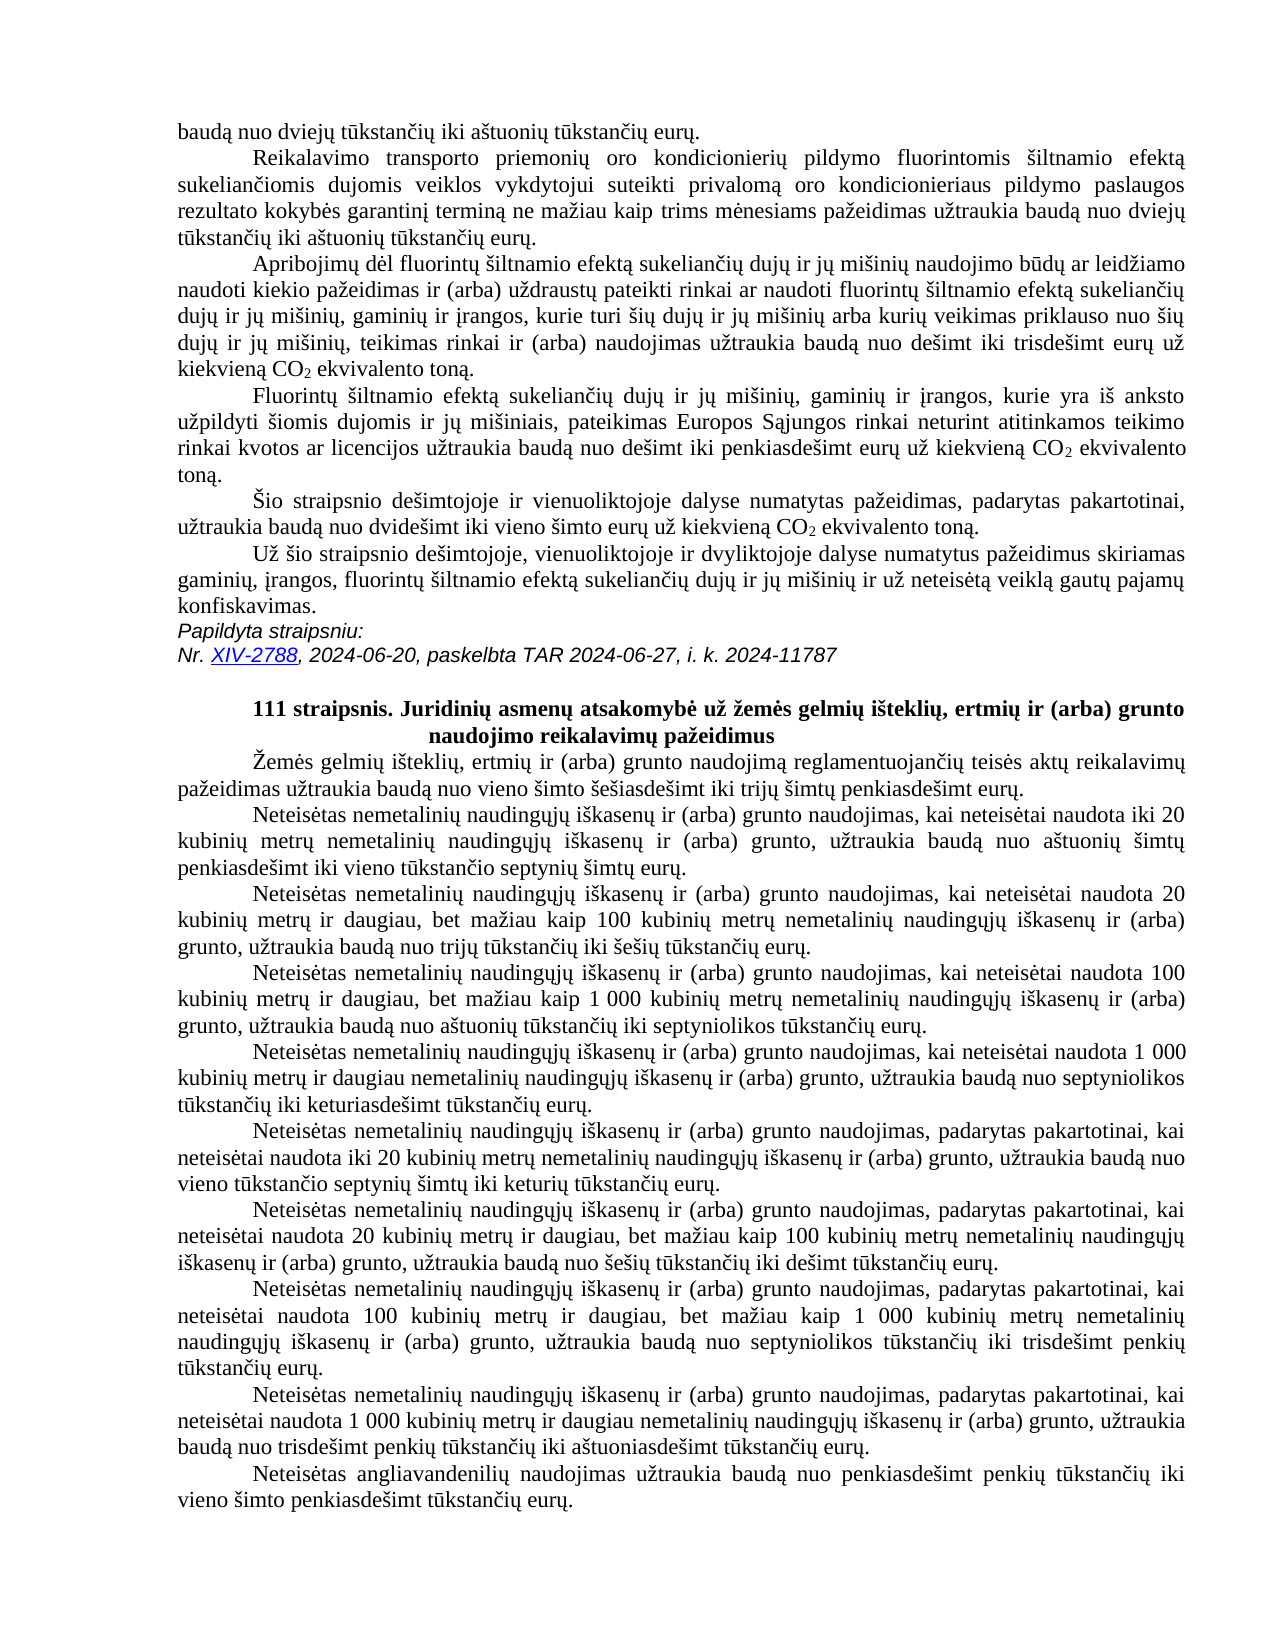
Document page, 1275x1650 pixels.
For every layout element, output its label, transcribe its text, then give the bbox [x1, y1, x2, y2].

text baudą nuo dviejų tūkstančių iki aštuonių tūkstančių eurų. [177, 118, 1186, 144]
text Žemės gelmių išteklių, ertmių ir (arba) grunto naudojimą reglamentuojančių teisės aktų reikalavimų pažeidimas užtraukia baudą nuo vieno šimto šešiasdešimt iki trijų šimtų penkiasdešimt eurų. [177, 748, 1186, 801]
text Neteisėtas angliavandenilių naudojimas užtraukia baudą nuo penkiasdešimt penkių tūkstančių iki vieno šimto penkiasdešimt tūkstančių eurų. [177, 1460, 1186, 1512]
text Neteisėtas nemetalinių naudingųjų iškasenų ir (arba) grunto naudojimas, kai neteisėtai naudota iki 20 kubinių metrų nemetalinių naudingųjų iškasenų ir (arba) grunto, užtraukia baudą nuo aštuonių šimtų penkiasdešimt iki vieno tūkstančio septynių šimtų eurų. [177, 801, 1186, 880]
text 111 straipsnis. Juridinių asmenų atsakomybė už žemės gelmių išteklių, ertmių ir (arba) grunto naudojimo reikalavimų pažeidimus [252, 696, 1186, 748]
text Apribojimų dėl fluorintų šiltnamio efektą sukeliančių dujų ir jų mišinių naudojimo būdų ar leidžiamo naudoti kiekio pažeidimas ir (arba) uždraustų pateikti rinkai ar naudoti fluorintų šiltnamio efektą sukeliančių dujų ir jų mišinių, gaminių ir įrangos, kurie turi šių dujų ir jų mišinių arba kurių veikimas priklauso nuo šių dujų ir jų mišinių, teikimas rinkai ir (arba) naudojimas užtraukia baudą nuo dešimt iki trisdešimt eurų už kiekvieną CO2 ekvivalento toną. [177, 250, 1186, 382]
text Neteisėtas nemetalinių naudingųjų iškasenų ir (arba) grunto naudojimas, kai neteisėtai naudota 1 000 kubinių metrų ir daugiau nemetalinių naudingųjų iškasenų ir (arba) grunto, užtraukia baudą nuo septyniolikos tūkstančių iki keturiasdešimt tūkstančių eurų. [177, 1038, 1186, 1117]
text Neteisėtas nemetalinių naudingųjų iškasenų ir (arba) grunto naudojimas, kai neteisėtai naudota 100 kubinių metrų ir daugiau, bet mažiau kaip 1 000 kubinių metrų nemetalinių naudingųjų iškasenų ir (arba) grunto, užtraukia baudą nuo aštuonių tūkstančių iki septyniolikos tūkstančių eurų. [177, 959, 1186, 1038]
text Neteisėtas nemetalinių naudingųjų iškasenų ir (arba) grunto naudojimas, kai neteisėtai naudota 20 kubinių metrų ir daugiau, bet mažiau kaip 100 kubinių metrų nemetalinių naudingųjų iškasenų ir (arba) grunto, užtraukia baudą nuo trijų tūkstančių iki šešių tūkstančių eurų. [177, 880, 1186, 959]
text Fluorintų šiltnamio efektą sukeliančių dujų ir jų mišinių, gaminių ir įrangos, kurie yra iš anksto užpildyti šiomis dujomis ir jų mišiniais, pateikimas Europos Sąjungos rinkai neturint atitinkamos teikimo rinkai kvotos ar licencijos užtraukia baudą nuo dešimt iki penkiasdešimt eurų už kiekvieną CO2 ekvivalento toną. [177, 382, 1186, 487]
text Neteisėtas nemetalinių naudingųjų iškasenų ir (arba) grunto naudojimas, padarytas pakartotinai, kai neteisėtai naudota 100 kubinių metrų ir daugiau, bet mažiau kaip 1 000 kubinių metrų nemetalinių naudingųjų iškasenų ir (arba) grunto, užtraukia baudą nuo septyniolikos tūkstančių iki trisdešimt penkių tūkstančių eurų. [177, 1275, 1186, 1381]
text Neteisėtas nemetalinių naudingųjų iškasenų ir (arba) grunto naudojimas, padarytas pakartotinai, kai neteisėtai naudota iki 20 kubinių metrų nemetalinių naudingųjų iškasenų ir (arba) grunto, užtraukia baudą nuo vieno tūkstančio septynių šimtų iki keturių tūkstančių eurų. [177, 1117, 1186, 1196]
text Neteisėtas nemetalinių naudingųjų iškasenų ir (arba) grunto naudojimas, padarytas pakartotinai, kai neteisėtai naudota 20 kubinių metrų ir daugiau, bet mažiau kaip 100 kubinių metrų nemetalinių naudingųjų iškasenų ir (arba) grunto, užtraukia baudą nuo šešių tūkstančių iki dešimt tūkstančių eurų. [177, 1196, 1186, 1275]
text Reikalavimo transporto priemonių oro kondicionierių pildymo fluorintomis šiltnamio efektą sukeliančiomis dujomis veiklos vykdytojui suteikti privalomą oro kondicionieriaus pildymo paslaugos rezultato kokybės garantinį terminą ne mažiau kaip trims mėnesiams pažeidimas užtraukia baudą nuo dviejų tūkstančių iki aštuonių tūkstančių eurų. [177, 144, 1186, 250]
text Šio straipsnio dešimtojoje ir vienuoliktojoje dalyse numatytas pažeidimas, padarytas pakartotinai, užtraukia baudą nuo dvidešimt iki vieno šimto eurų už kiekvieną CO2 ekvivalento toną. [177, 487, 1186, 540]
text Už šio straipsnio dešimtojoje, vienuoliktojoje ir dvyliktojoje dalyse numatytus pažeidimus skiriamas gaminių, įrangos, fluorintų šiltnamio efektą sukeliančių dujų ir jų mišinių ir už neteisėtą veiklą gautų pajamų konfiskavimas. [177, 540, 1186, 619]
text Papildyta straipsniu: [177, 619, 1186, 643]
text Nr. XIV-2788, 2024-06-20, paskelbta TAR 2024-06-27, i. k. 2024-11787 [177, 643, 1186, 667]
text Neteisėtas nemetalinių naudingųjų iškasenų ir (arba) grunto naudojimas, padarytas pakartotinai, kai neteisėtai naudota 1 000 kubinių metrų ir daugiau nemetalinių naudingųjų iškasenų ir (arba) grunto, užtraukia baudą nuo trisdešimt penkių tūkstančių iki aštuoniasdešimt tūkstančių eurų. [177, 1381, 1186, 1460]
